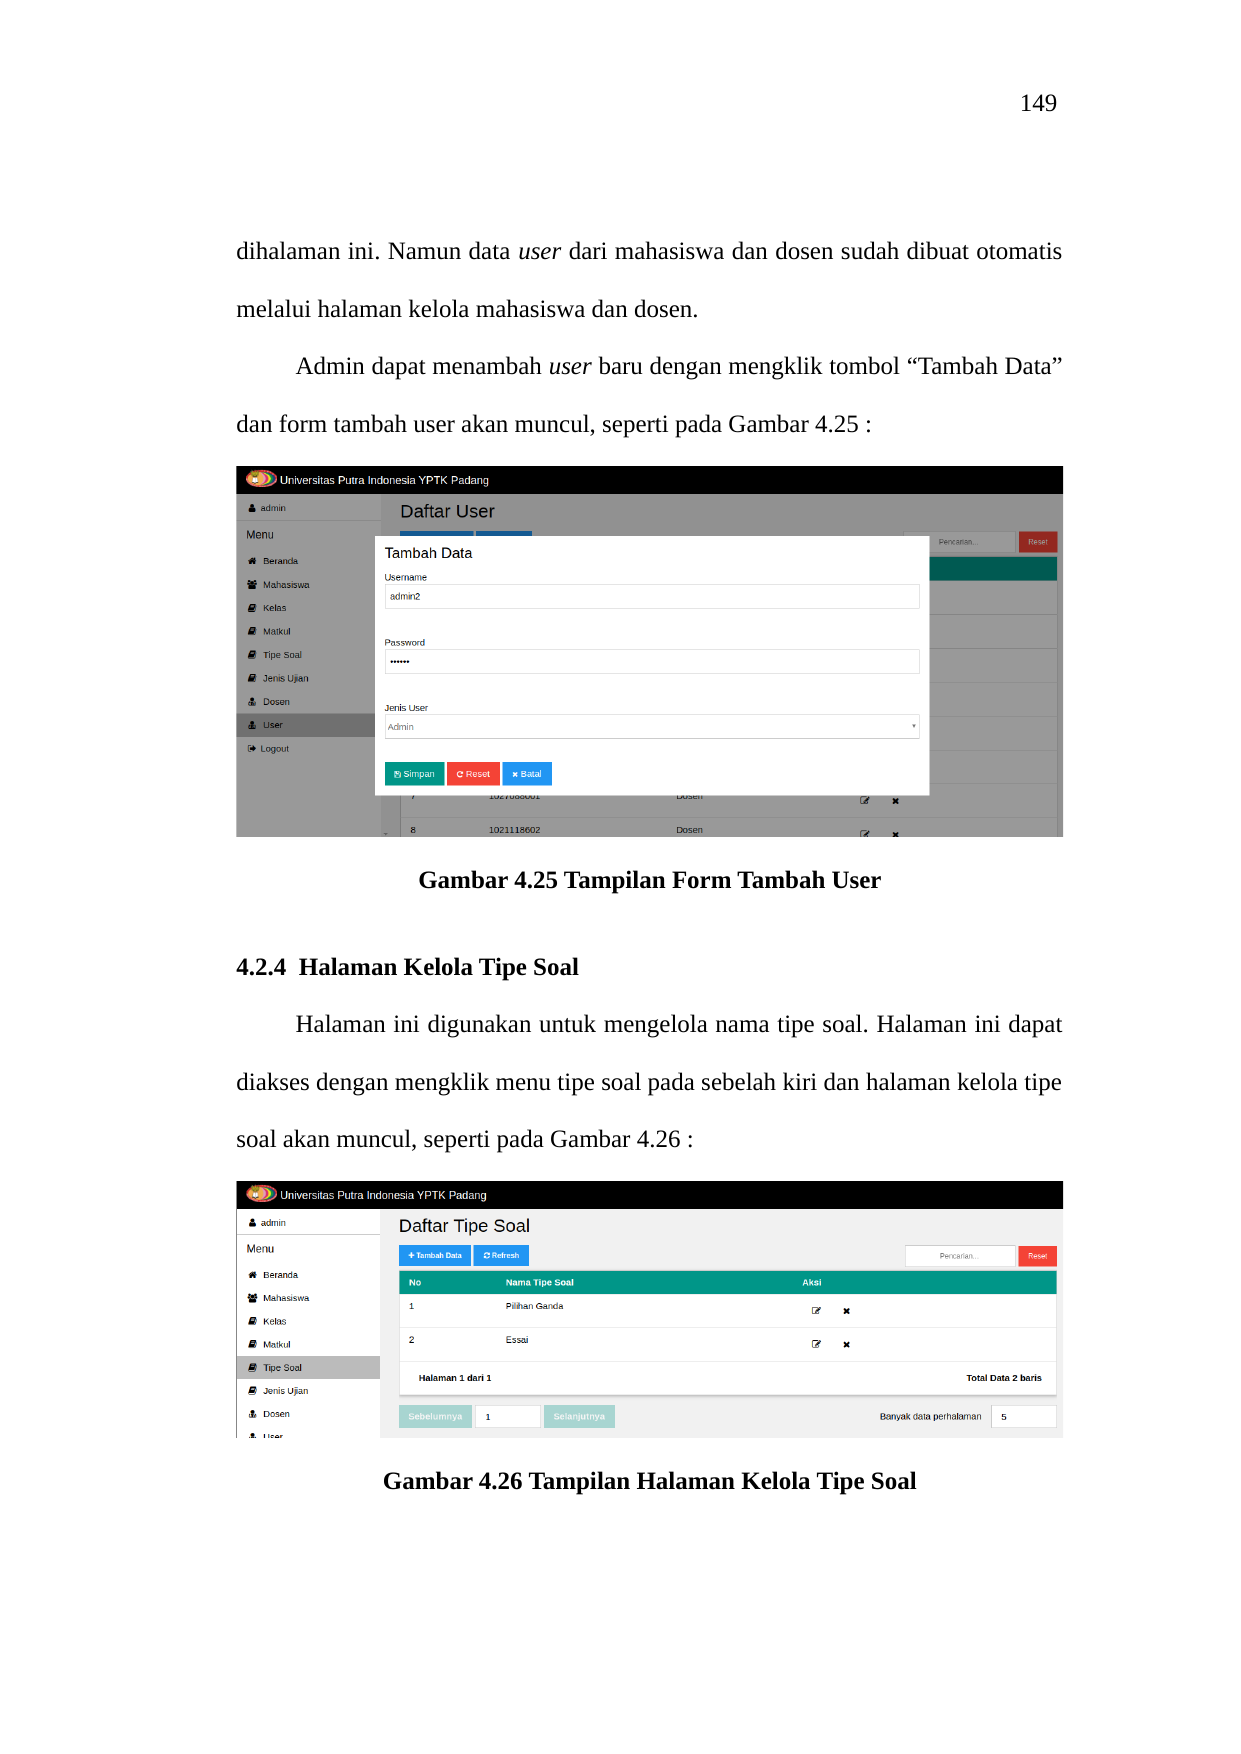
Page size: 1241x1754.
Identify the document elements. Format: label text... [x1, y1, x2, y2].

picture [236, 1181, 1064, 1438]
text Gambar 4.25 Tampilan Form Tambah User [236, 837, 1063, 894]
text Halaman ini digunakan untuk mengelola nama tipe soal. Halaman ini dapat diakses dengan mengklik menu tipe soal pada sebelah kiri dan halaman kelola tipe soal akan muncul, seperti pada Gambar 4.26 : [236, 1009, 1063, 1153]
subtitle Halaman Kelola Tipe Soal [236, 952, 1063, 980]
picture [236, 466, 1064, 837]
text Gambar 4.26 Tampilan Halaman Kelola Tipe Soal [236, 1438, 1063, 1495]
text dihalaman ini. Namun data user dari mahasiswa dan dosen sudah dibuat otomatis melalui halaman kelola mahasiswa dan dosen. [236, 236, 1063, 322]
text Admin dapat menambah user baru dengan mengklik tombol “Tambah Data” dan form tambah user akan muncul, seperti pada Gambar 4.25 : [236, 351, 1063, 437]
